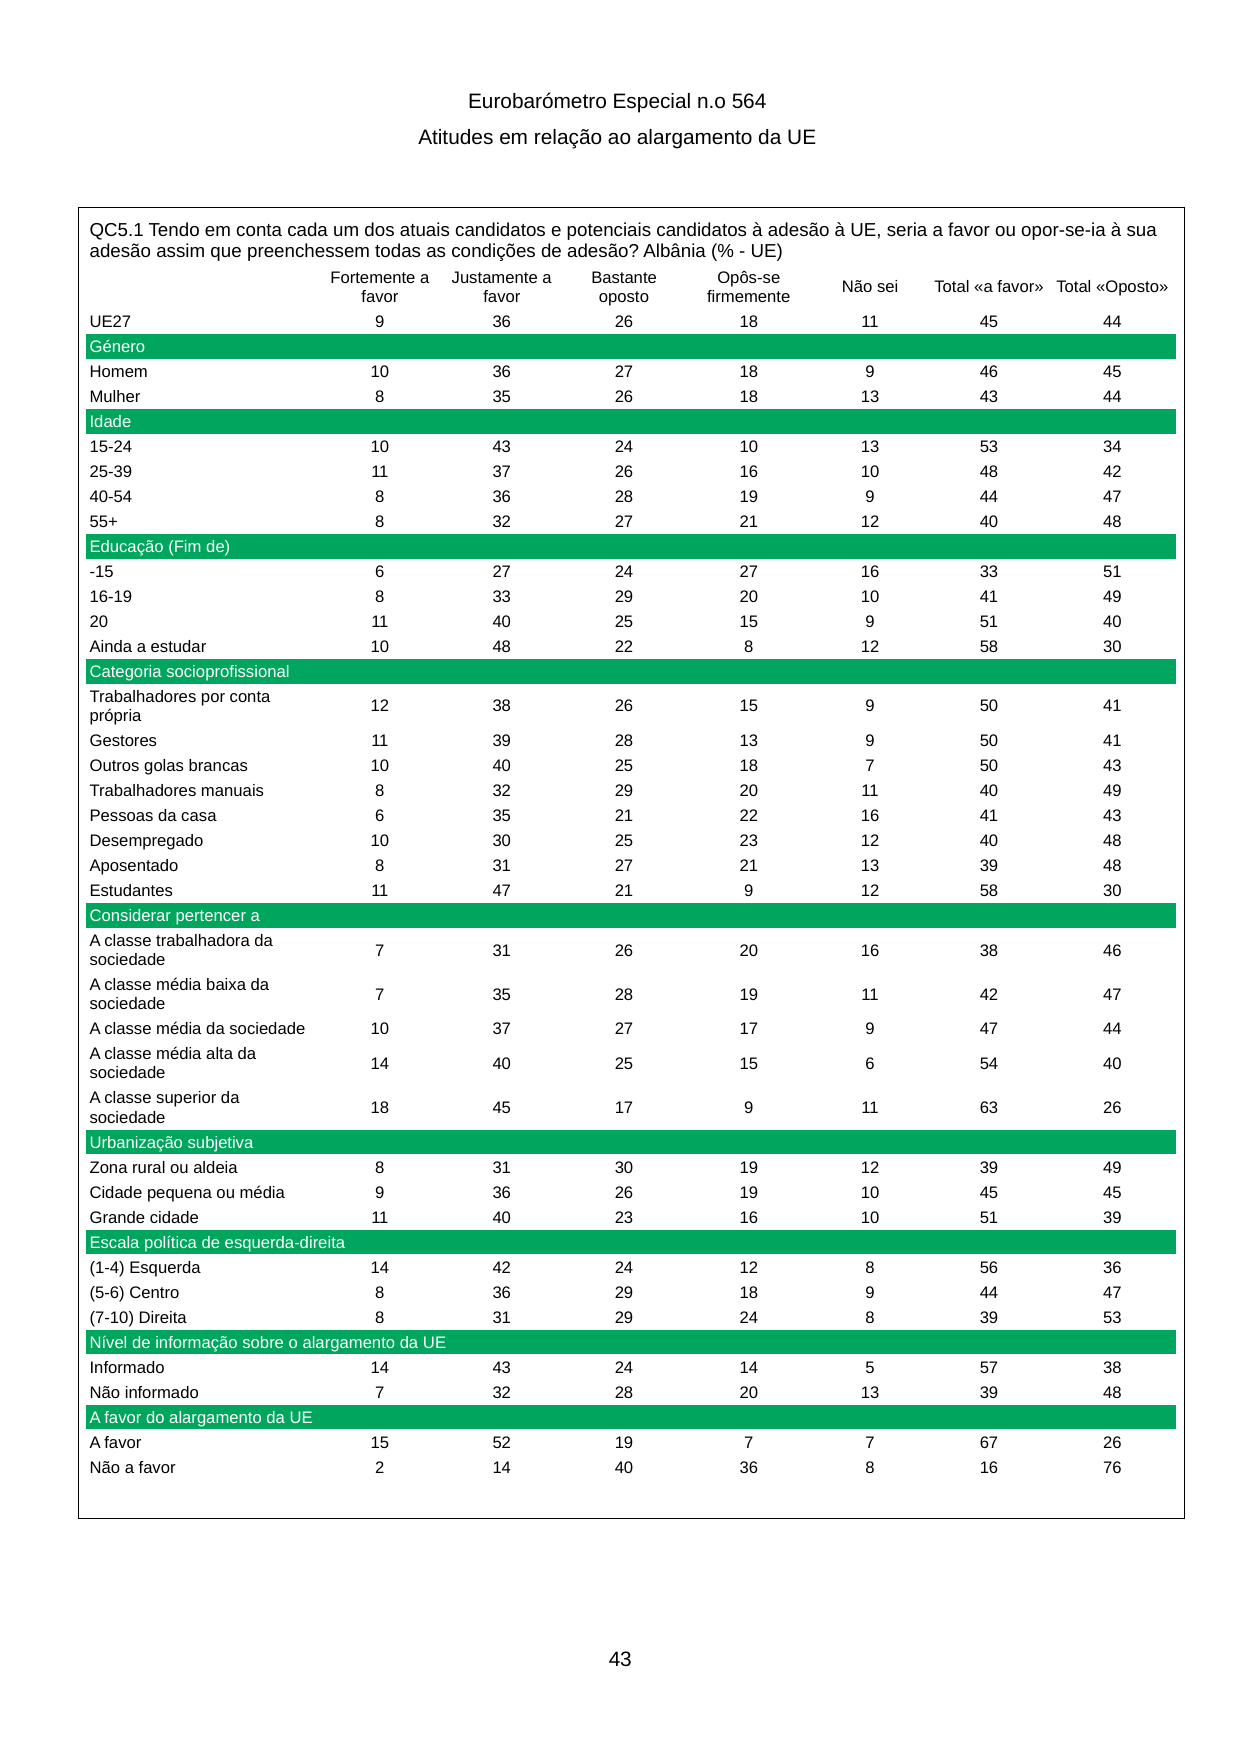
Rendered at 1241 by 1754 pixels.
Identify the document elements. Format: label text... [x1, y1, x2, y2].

table_cell 7 [318, 928, 442, 972]
table_cell 27 [442, 559, 561, 584]
table_cell 44 [1049, 384, 1176, 409]
table_cell 32 [442, 778, 561, 803]
table_cell Informado [86, 1355, 318, 1379]
table_cell 20 [686, 1380, 811, 1404]
table_cell 40 [442, 753, 561, 778]
table_cell Categoria socioprofissional [86, 659, 1176, 684]
table_cell 11 [318, 728, 442, 753]
table_cell 26 [1049, 1085, 1176, 1129]
table_cell 43 [442, 1355, 561, 1379]
table_cell 41 [1049, 728, 1176, 753]
table_cell 49 [1049, 1155, 1176, 1179]
table_cell 37 [442, 1016, 561, 1041]
table_cell 14 [318, 1041, 442, 1085]
table_cell 27 [561, 509, 686, 534]
table_cell 13 [811, 434, 929, 459]
table_cell 40-54 [86, 484, 318, 509]
table_cell 47 [929, 1016, 1049, 1041]
table_cell 26 [561, 384, 686, 409]
table_cell 8 [811, 1305, 929, 1329]
table_cell Trabalhadores manuais [86, 778, 318, 803]
table_cell Gestores [86, 728, 318, 753]
table_cell 44 [1049, 1016, 1176, 1041]
table_cell Género [86, 334, 1176, 359]
table_cell Pessoas da casa [86, 803, 318, 828]
table_cell Zona rural ou aldeia [86, 1155, 318, 1179]
table_cell 28 [561, 484, 686, 509]
table_cell 9 [318, 309, 442, 334]
table_cell A favor do alargamento da UE [86, 1405, 1176, 1429]
table_cell 39 [929, 1155, 1049, 1179]
table_cell 8 [318, 509, 442, 534]
table_cell 34 [1049, 434, 1176, 459]
table_cell 27 [686, 559, 811, 584]
table_cell 48 [1049, 1380, 1176, 1404]
table_cell 40 [442, 1205, 561, 1229]
table_cell 6 [318, 559, 442, 584]
table_cell Educação (Fim de) [86, 534, 1176, 559]
table_cell 10 [811, 459, 929, 484]
table_cell 39 [1049, 1205, 1176, 1229]
table_cell 9 [811, 728, 929, 753]
table_cell 53 [929, 434, 1049, 459]
table_cell 25 [561, 828, 686, 853]
table_cell 15-24 [86, 434, 318, 459]
table_cell 8 [318, 1155, 442, 1179]
table_cell 10 [811, 584, 929, 609]
table_cell 9 [318, 1180, 442, 1204]
table_cell 17 [561, 1085, 686, 1129]
table_cell 47 [1049, 972, 1176, 1016]
table_cell 31 [442, 1155, 561, 1179]
table_cell 49 [1049, 778, 1176, 803]
table_cell 10 [318, 634, 442, 659]
table_cell 15 [686, 609, 811, 634]
table_cell 7 [811, 1430, 929, 1454]
table_cell 54 [929, 1041, 1049, 1085]
table_cell 45 [929, 1180, 1049, 1204]
table_cell 48 [1049, 853, 1176, 878]
table_cell 51 [1049, 559, 1176, 584]
table_cell Não sei [811, 265, 929, 309]
table_cell 10 [318, 1016, 442, 1041]
table_cell 50 [929, 728, 1049, 753]
table_cell 26 [561, 684, 686, 728]
table_cell 43 [929, 384, 1049, 409]
table_cell 52 [442, 1430, 561, 1454]
table_cell 16 [929, 1455, 1049, 1479]
table_cell 13 [811, 384, 929, 409]
table_cell -15 [86, 559, 318, 584]
table_cell Não informado [86, 1380, 318, 1404]
table_cell 19 [686, 972, 811, 1016]
table_cell 24 [561, 1255, 686, 1279]
table_cell 8 [318, 778, 442, 803]
table_cell 20 [86, 609, 318, 634]
table_cell 7 [318, 1380, 442, 1404]
table_cell 12 [811, 878, 929, 903]
table_cell 37 [442, 459, 561, 484]
table_cell 8 [318, 384, 442, 409]
table_cell A classe média da sociedade [86, 1016, 318, 1041]
table_cell Opôs-se firmemente [686, 265, 811, 309]
table_cell 15 [686, 1041, 811, 1085]
table_cell 58 [929, 878, 1049, 903]
table_cell 17 [686, 1016, 811, 1041]
table_cell 56 [929, 1255, 1049, 1279]
table_cell 31 [442, 1305, 561, 1329]
table_cell 39 [929, 1380, 1049, 1404]
table_cell 36 [442, 1280, 561, 1304]
table_cell Escala política de esquerda-direita [86, 1230, 1176, 1254]
table_cell 50 [929, 753, 1049, 778]
table_cell 21 [686, 509, 811, 534]
table_cell 67 [929, 1430, 1049, 1454]
table_cell 16 [811, 559, 929, 584]
table_cell Considerar pertencer a [86, 903, 1176, 928]
table_cell 15 [318, 1430, 442, 1454]
table_cell 44 [929, 484, 1049, 509]
table_cell 24 [561, 559, 686, 584]
table_cell 49 [1049, 584, 1176, 609]
table_cell 11 [811, 972, 929, 1016]
table_cell 16 [686, 459, 811, 484]
table_cell 44 [1049, 309, 1176, 334]
table_cell 19 [686, 1180, 811, 1204]
table_cell 26 [561, 928, 686, 972]
table_cell 20 [686, 928, 811, 972]
table_cell 11 [811, 778, 929, 803]
table_cell 36 [442, 484, 561, 509]
table_cell 26 [1049, 1430, 1176, 1454]
table_cell 26 [561, 1180, 686, 1204]
table_cell 55+ [86, 509, 318, 534]
table_cell 19 [686, 1155, 811, 1179]
table_cell 57 [929, 1355, 1049, 1379]
table_cell Estudantes [86, 878, 318, 903]
table_cell 22 [561, 634, 686, 659]
table_cell 8 [318, 484, 442, 509]
table_cell (7-10) Direita [86, 1305, 318, 1329]
table_cell 36 [1049, 1255, 1176, 1279]
table_cell 18 [686, 384, 811, 409]
table_cell 6 [318, 803, 442, 828]
table_cell 20 [686, 584, 811, 609]
table_cell 53 [1049, 1305, 1176, 1329]
table_cell 9 [686, 1085, 811, 1129]
table_cell 15 [686, 684, 811, 728]
table_cell 26 [561, 459, 686, 484]
table_cell 8 [318, 1305, 442, 1329]
table_cell 31 [442, 928, 561, 972]
table_cell 5 [811, 1355, 929, 1379]
table_cell 14 [686, 1355, 811, 1379]
table_cell 28 [561, 1380, 686, 1404]
table_cell 19 [686, 484, 811, 509]
table_cell 43 [442, 434, 561, 459]
table_cell 28 [561, 728, 686, 753]
table_cell 16-19 [86, 584, 318, 609]
table_cell 31 [442, 853, 561, 878]
table_cell 40 [929, 778, 1049, 803]
table_cell 25 [561, 1041, 686, 1085]
table_cell 38 [442, 684, 561, 728]
table_cell 10 [318, 753, 442, 778]
table_cell 33 [929, 559, 1049, 584]
table_cell 12 [686, 1255, 811, 1279]
table_cell 16 [686, 1205, 811, 1229]
table_cell 47 [1049, 1280, 1176, 1304]
table_cell 28 [561, 972, 686, 1016]
table_cell 46 [1049, 928, 1176, 972]
table_cell 41 [929, 584, 1049, 609]
table_cell Não a favor [86, 1455, 318, 1479]
table_cell 8 [318, 1280, 442, 1304]
table_cell 40 [561, 1455, 686, 1479]
table_cell 35 [442, 384, 561, 409]
table_cell 40 [1049, 1041, 1176, 1085]
table_cell 27 [561, 359, 686, 384]
table_cell 44 [929, 1280, 1049, 1304]
table_cell 7 [811, 753, 929, 778]
table_cell 8 [811, 1255, 929, 1279]
table_cell [86, 265, 318, 309]
table_cell 9 [811, 1280, 929, 1304]
table_cell 29 [561, 584, 686, 609]
table_cell 41 [1049, 684, 1176, 728]
table_cell 14 [318, 1255, 442, 1279]
table_cell 11 [811, 1085, 929, 1129]
table_cell Grande cidade [86, 1205, 318, 1229]
table_cell Total «Oposto» [1049, 265, 1176, 309]
table_cell 47 [1049, 484, 1176, 509]
table_cell 21 [686, 853, 811, 878]
table_cell 40 [1049, 609, 1176, 634]
table_cell 14 [442, 1455, 561, 1479]
table_cell 18 [686, 359, 811, 384]
table_cell 39 [929, 1305, 1049, 1329]
table_cell 38 [1049, 1355, 1176, 1379]
table_cell Nível de informação sobre o alargamento da UE [86, 1330, 1176, 1354]
table_cell 8 [811, 1455, 929, 1479]
table_cell 25 [561, 609, 686, 634]
table_cell 48 [1049, 509, 1176, 534]
table_cell Total «a favor» [929, 265, 1049, 309]
table_cell Ainda a estudar [86, 634, 318, 659]
table_cell 12 [811, 509, 929, 534]
table_cell 51 [929, 609, 1049, 634]
table_cell 40 [929, 509, 1049, 534]
table_cell UE27 [86, 309, 318, 334]
table_cell 30 [442, 828, 561, 853]
table_cell 36 [442, 1180, 561, 1204]
table_cell 10 [811, 1180, 929, 1204]
table_header QC5.1 Tendo em conta cada um dos atuais candidatos e potenciais candidatos à adesão à UE, seria a favor ou opor-se-ia à sua adesão assim que preenchessem todas as condições de adesão? Albânia (% - UE) [86, 216, 1176, 264]
table_cell Urbanização subjetiva [86, 1130, 1176, 1154]
table_cell 36 [442, 359, 561, 384]
table_cell 25 [561, 753, 686, 778]
table_cell 16 [811, 803, 929, 828]
table_cell 30 [561, 1155, 686, 1179]
table_cell 9 [811, 1016, 929, 1041]
table_cell A favor [86, 1430, 318, 1454]
table_cell 9 [686, 878, 811, 903]
table_cell 8 [318, 853, 442, 878]
table_cell 7 [686, 1430, 811, 1454]
table_cell Justamente a favor [442, 265, 561, 309]
table_cell 16 [811, 928, 929, 972]
table_cell 13 [811, 1380, 929, 1404]
table_cell 10 [318, 434, 442, 459]
table_cell 36 [442, 309, 561, 334]
table_cell Idade [86, 409, 1176, 434]
table_cell 11 [318, 878, 442, 903]
table_cell 48 [929, 459, 1049, 484]
table_cell 21 [561, 878, 686, 903]
table_cell Cidade pequena ou média [86, 1180, 318, 1204]
table_cell 41 [929, 803, 1049, 828]
table_cell 8 [318, 584, 442, 609]
table_cell 8 [686, 634, 811, 659]
table_cell 12 [318, 684, 442, 728]
table_cell Desempregado [86, 828, 318, 853]
table_cell 20 [686, 778, 811, 803]
table_cell 36 [686, 1455, 811, 1479]
table_cell 24 [561, 434, 686, 459]
table_cell 27 [561, 853, 686, 878]
table_cell 11 [811, 309, 929, 334]
table_cell 6 [811, 1041, 929, 1085]
table_cell 19 [561, 1430, 686, 1454]
table_cell 9 [811, 609, 929, 634]
table_cell A classe trabalhadora da sociedade [86, 928, 318, 972]
table_cell 9 [811, 684, 929, 728]
table_cell 18 [686, 1280, 811, 1304]
table_cell 11 [318, 1205, 442, 1229]
table_cell 18 [686, 753, 811, 778]
table_cell 10 [318, 359, 442, 384]
table_cell 35 [442, 803, 561, 828]
table_cell 40 [442, 1041, 561, 1085]
table_cell 43 [1049, 753, 1176, 778]
table_cell 40 [442, 609, 561, 634]
table_cell 40 [929, 828, 1049, 853]
table_cell 48 [1049, 828, 1176, 853]
table_cell 32 [442, 509, 561, 534]
table_cell 42 [442, 1255, 561, 1279]
table_cell 45 [929, 309, 1049, 334]
table_cell 9 [811, 484, 929, 509]
table_cell 32 [442, 1380, 561, 1404]
table_cell 10 [811, 1205, 929, 1229]
table_cell 13 [811, 853, 929, 878]
table_cell Trabalhadores por conta própria [86, 684, 318, 728]
table_cell 24 [686, 1305, 811, 1329]
table_cell 58 [929, 634, 1049, 659]
table_cell 29 [561, 778, 686, 803]
table_cell 23 [561, 1205, 686, 1229]
table_cell 11 [318, 609, 442, 634]
table_cell 51 [929, 1205, 1049, 1229]
table_cell 10 [318, 828, 442, 853]
table_cell 43 [1049, 803, 1176, 828]
table_cell 24 [561, 1355, 686, 1379]
table_cell A classe superior da sociedade [86, 1085, 318, 1129]
table_cell 47 [442, 878, 561, 903]
table_cell 35 [442, 972, 561, 1016]
table_cell 42 [929, 972, 1049, 1016]
table_cell Mulher [86, 384, 318, 409]
table_cell 25-39 [86, 459, 318, 484]
table_cell 39 [442, 728, 561, 753]
table_cell 18 [686, 309, 811, 334]
table_cell 13 [686, 728, 811, 753]
table_cell 46 [929, 359, 1049, 384]
table_cell 63 [929, 1085, 1049, 1129]
table_cell 38 [929, 928, 1049, 972]
table_cell 22 [686, 803, 811, 828]
table_cell 29 [561, 1305, 686, 1329]
table_cell 14 [318, 1355, 442, 1379]
table_cell 76 [1049, 1455, 1176, 1479]
table_cell 2 [318, 1455, 442, 1479]
table_cell Fortemente a favor [318, 265, 442, 309]
table_cell 48 [442, 634, 561, 659]
table_cell 45 [442, 1085, 561, 1129]
table_cell 21 [561, 803, 686, 828]
table_cell 45 [1049, 1180, 1176, 1204]
table_cell A classe média baixa da sociedade [86, 972, 318, 1016]
table_cell 11 [318, 459, 442, 484]
table_cell 26 [561, 309, 686, 334]
table_cell 7 [318, 972, 442, 1016]
table_cell 10 [686, 434, 811, 459]
table_cell 45 [1049, 359, 1176, 384]
table_cell 12 [811, 634, 929, 659]
table_cell (1-4) Esquerda [86, 1255, 318, 1279]
table_cell 33 [442, 584, 561, 609]
table_cell (5-6) Centro [86, 1280, 318, 1304]
table_cell 39 [929, 853, 1049, 878]
table_cell 42 [1049, 459, 1176, 484]
table_cell A classe média alta da sociedade [86, 1041, 318, 1085]
table_cell 30 [1049, 634, 1176, 659]
table_cell 23 [686, 828, 811, 853]
table_cell 12 [811, 1155, 929, 1179]
table_cell 30 [1049, 878, 1176, 903]
table_cell 12 [811, 828, 929, 853]
table_cell 27 [561, 1016, 686, 1041]
table_cell 50 [929, 684, 1049, 728]
table_cell 18 [318, 1085, 442, 1129]
table_cell Outros golas brancas [86, 753, 318, 778]
table_cell Aposentado [86, 853, 318, 878]
table_cell Bastante oposto [561, 265, 686, 309]
table_cell 29 [561, 1280, 686, 1304]
table_cell 9 [811, 359, 929, 384]
table_cell Homem [86, 359, 318, 384]
